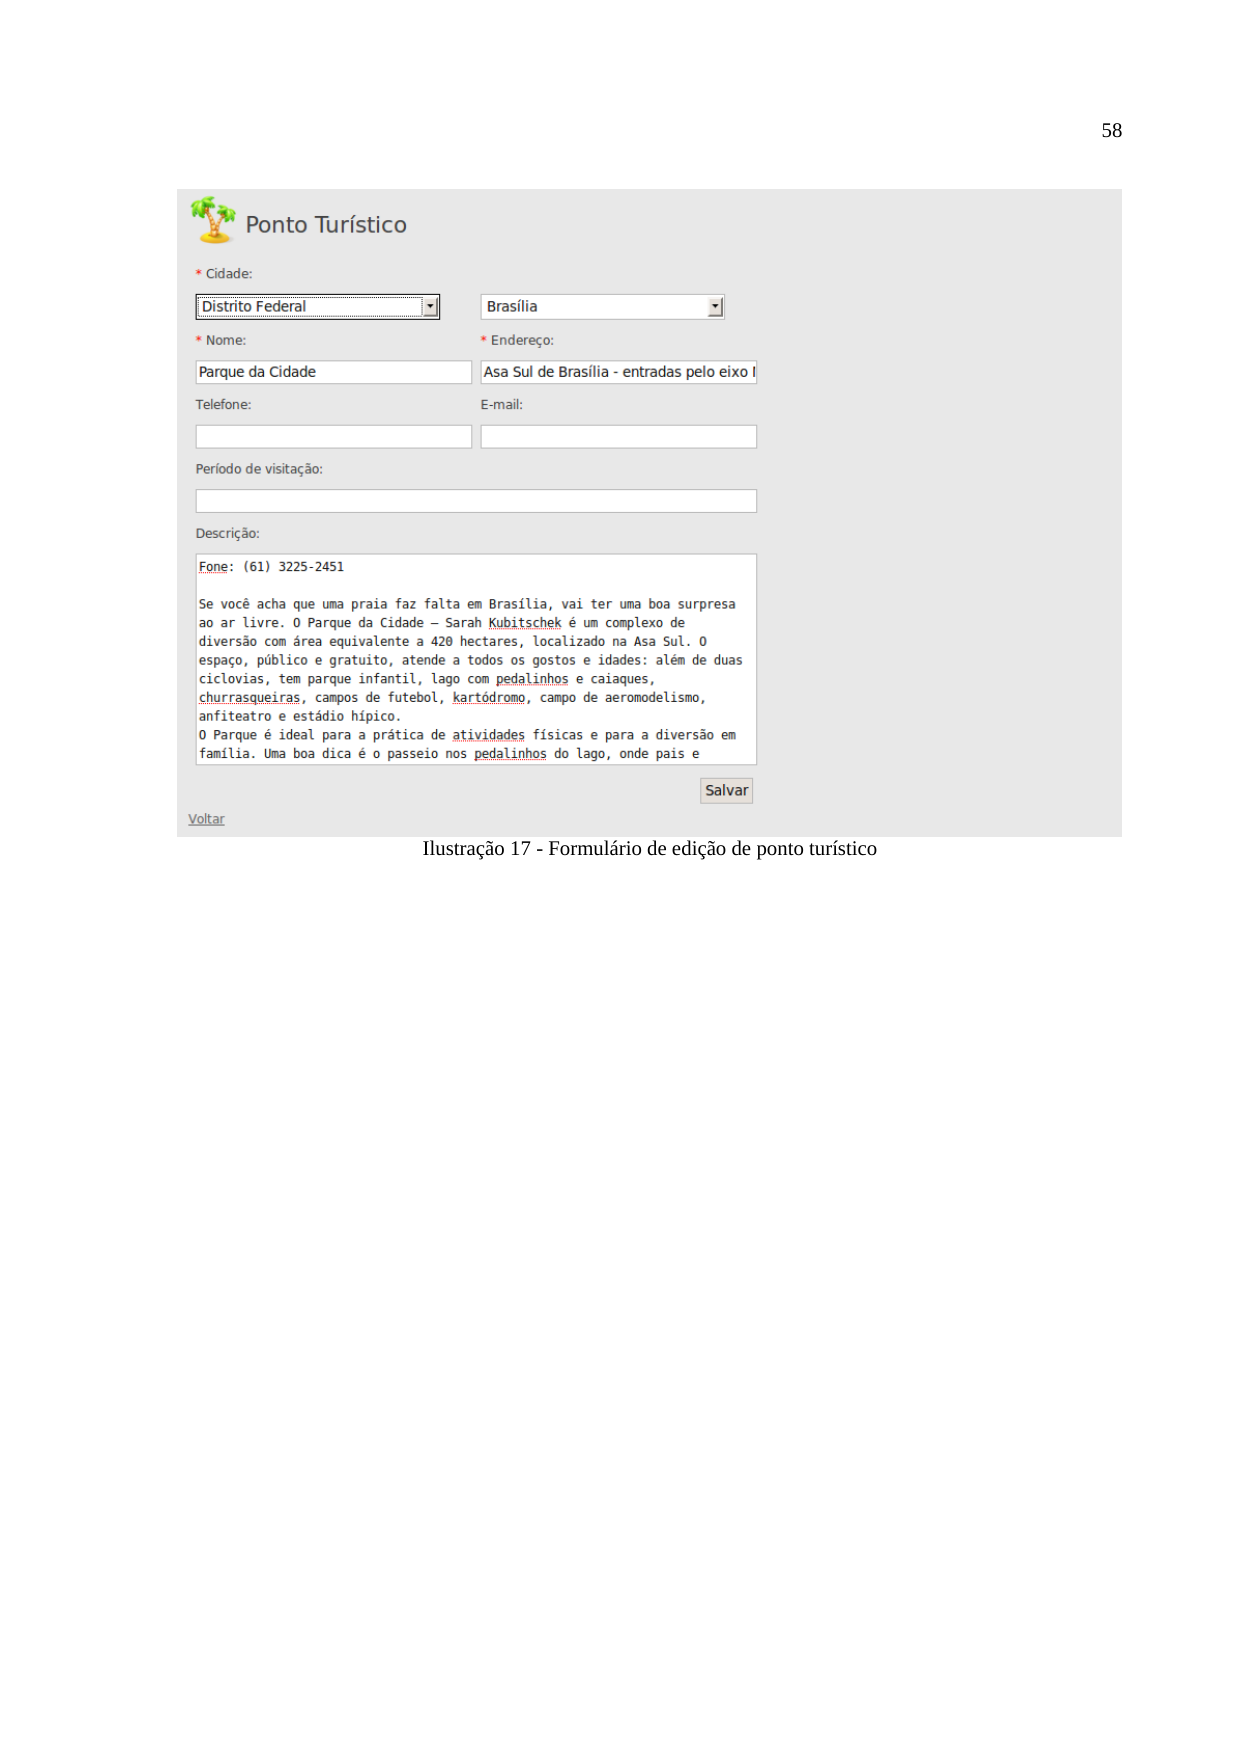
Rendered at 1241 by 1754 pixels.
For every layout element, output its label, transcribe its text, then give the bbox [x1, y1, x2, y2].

picture [177, 189, 1122, 837]
text Ilustração 17 - Formulário de edição de ponto turístico [177, 837, 1123, 860]
